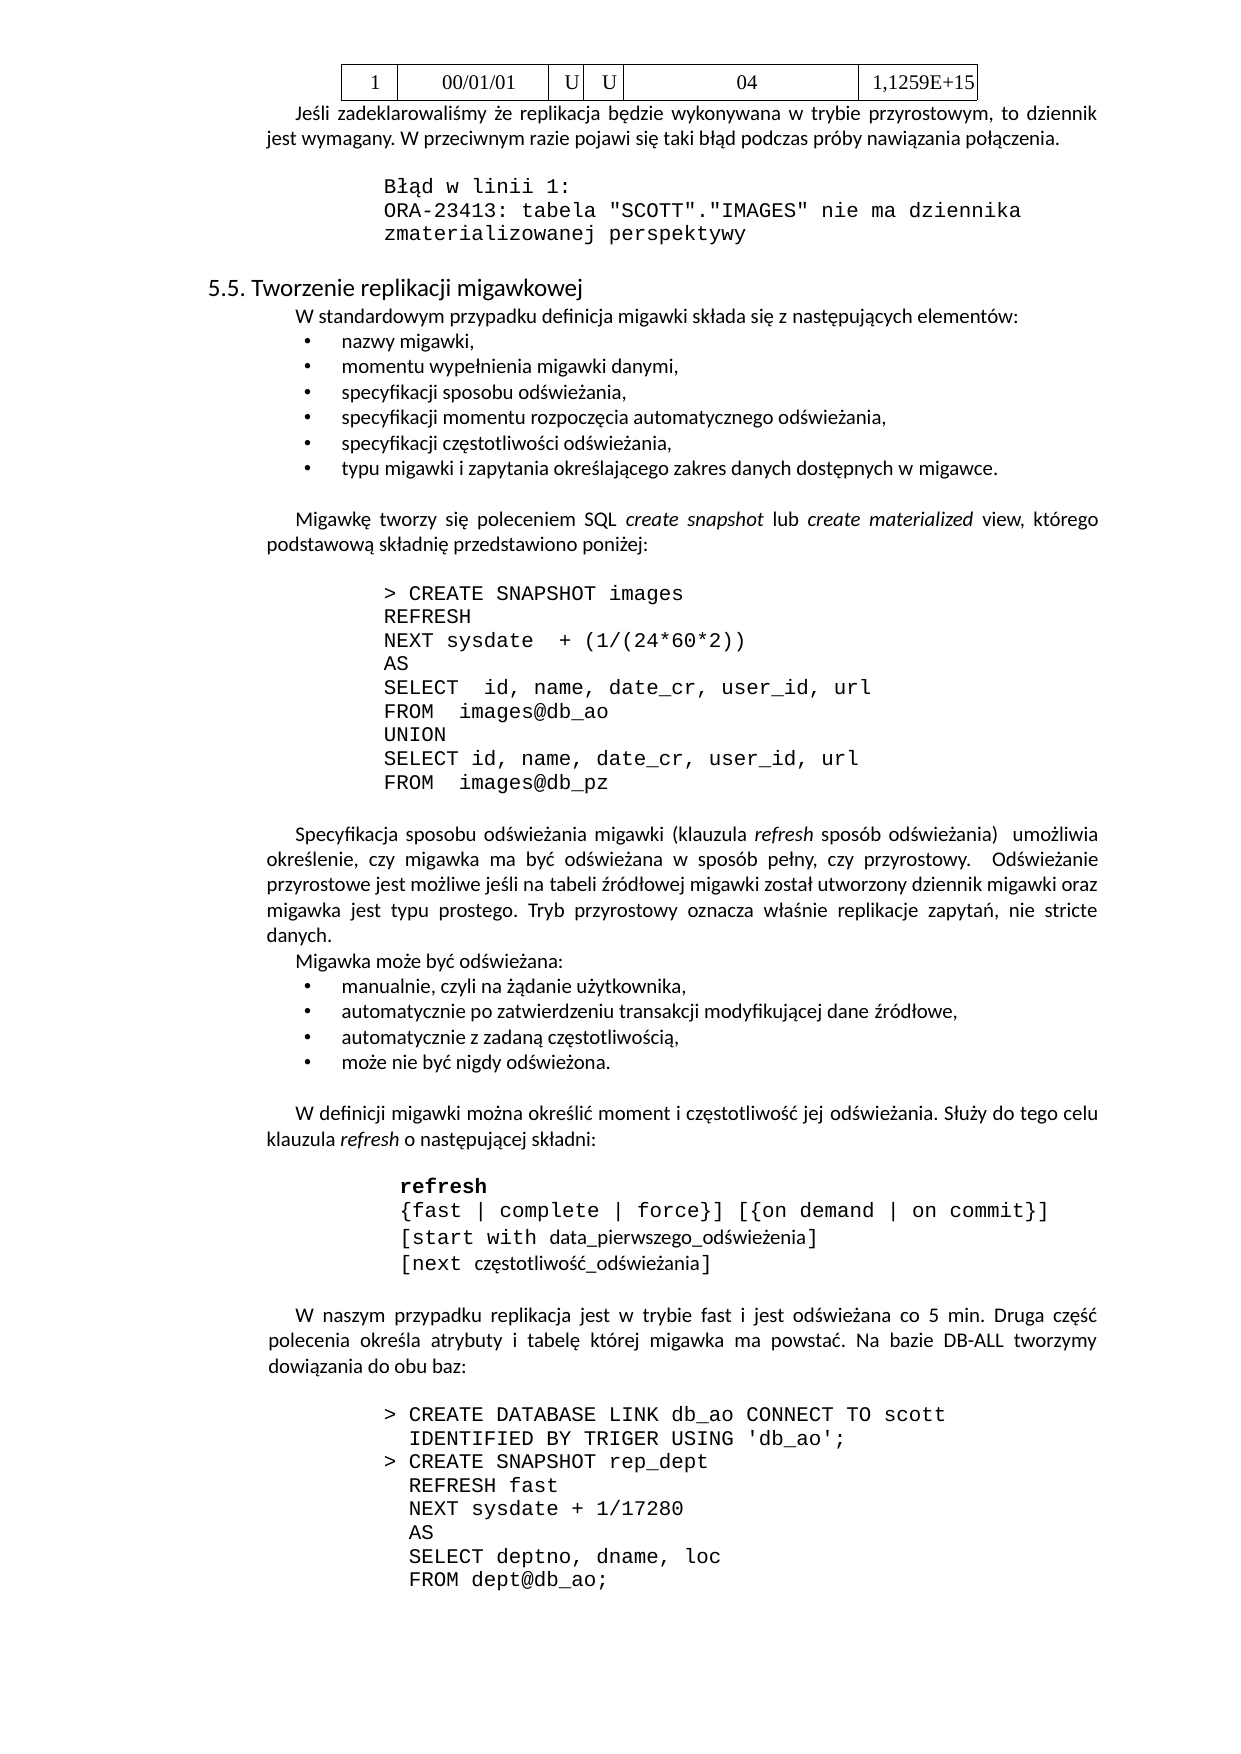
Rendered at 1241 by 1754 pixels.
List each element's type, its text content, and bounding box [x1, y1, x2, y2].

table_cell 1,1259E+15 [859, 65, 977, 100]
text SELECT id, name, date_cr, user_id, url [384, 677, 1098, 701]
text AS [384, 1522, 1098, 1546]
text W standardowym przypadku definicja migawki składa się z następujących elementów: [266, 303, 1098, 328]
text > CREATE SNAPSHOT rep_dept [384, 1451, 1098, 1475]
text {fast | complete | force}] [{on demand | on commit}] [399, 1200, 1098, 1224]
list nazwy migawki, [304, 328, 1098, 354]
text Migawkę tworzy się poleceniem SQL create snapshot lub create materialized view, którego podstawową składnię przedstawiono poniżej: [266, 506, 1098, 557]
list specyfikacji momentu rozpoczęcia automatycznego odświeżania, [304, 404, 1098, 430]
text [start with data_pierwszego_odświeżenia] [399, 1224, 1098, 1250]
list może nie być nigdy odświeżona. [304, 1049, 1098, 1075]
list automatycznie z zadaną częstotliwością, [304, 1024, 1098, 1049]
text Jeśli zadeklarowaliśmy że replikacja będzie wykonywana w trybie przyrostowym, to dziennik jest wymagany. W przeciwnym razie pojawi się taki błąd podczas próby nawiązania połączenia. [266, 100, 1098, 151]
list specyfikacji sposobu odświeżania, [304, 379, 1098, 404]
text NEXT sysdate + (1/(24*60*2)) [384, 630, 1098, 653]
text IDENTIFIED BY TRIGER USING 'db_ao'; [384, 1427, 1098, 1451]
subtitle 5.5. Tworzenie replikacji migawkowej [208, 272, 1098, 303]
text Błąd w linii 1: [384, 176, 1098, 200]
table_cell 00/01/01 [398, 65, 548, 100]
text REFRESH [384, 606, 1098, 630]
text SELECT id, name, date_cr, user_id, url [384, 748, 1098, 772]
table_cell 1 [342, 65, 397, 100]
table_cell U [584, 65, 623, 100]
text [next częstotliwość_odświeżania] [399, 1250, 1098, 1277]
text > CREATE DATABASE LINK db_ao CONNECT TO scott [384, 1404, 1098, 1427]
text SELECT deptno, dname, loc [384, 1546, 1098, 1569]
text W definicji migawki można określić moment i częstotliwość jej odświeżania. Służy do tego celu klauzula refresh o następującej składni: [266, 1100, 1098, 1151]
text NEXT sysdate + 1/17280 [384, 1498, 1098, 1522]
list momentu wypełnienia migawki danymi, [304, 354, 1098, 379]
list specyfikacji częstotliwości odświeżania, [304, 430, 1098, 455]
text FROM images@db_ao [384, 701, 1098, 724]
text W naszym przypadku replikacja jest w trybie fast i jest odświeżana co 5 min. Druga część polecenia określa atrybuty i tabelę której migawka ma powstać. Na bazie DB-ALL tworzymy dowiązania do obu baz: [268, 1302, 1098, 1378]
text refresh [399, 1177, 1098, 1200]
text > CREATE SNAPSHOT images [384, 582, 1098, 606]
text UNION [384, 724, 1098, 748]
text ORA-23413: tabela "SCOTT"."IMAGES" nie ma dziennika zmaterializowanej perspektywy [384, 200, 1098, 247]
table_cell 04 [624, 65, 858, 100]
text Specyfikacja sposobu odświeżania migawki (klauzula refresh sposób odświeżania) umożliwia określenie, czy migawka ma być odświeżana w sposób pełny, czy przyrostowy. Odświeżanie przyrostowe jest możliwe jeśli na tabeli źródłowej migawki został utworzony dziennik migawki oraz migawka jest typu prostego. Tryb przyrostowy oznacza właśnie replikacje zapytań, nie stricte danych. [266, 821, 1098, 948]
list typu migawki i zapytania określającego zakres danych dostępnych w migawce. [304, 455, 1098, 481]
text AS [384, 653, 1098, 677]
table_cell U [549, 65, 583, 100]
list automatycznie po zatwierdzeniu transakcji modyfikującej dane źródłowe, [304, 999, 1098, 1024]
text FROM images@db_pz [384, 772, 1098, 795]
text Migawka może być odświeżana: [266, 948, 1098, 973]
list manualnie, czyli na żądanie użytkownika, [304, 973, 1098, 999]
text FROM dept@db_ao; [384, 1569, 1098, 1593]
text REFRESH fast [384, 1475, 1098, 1498]
